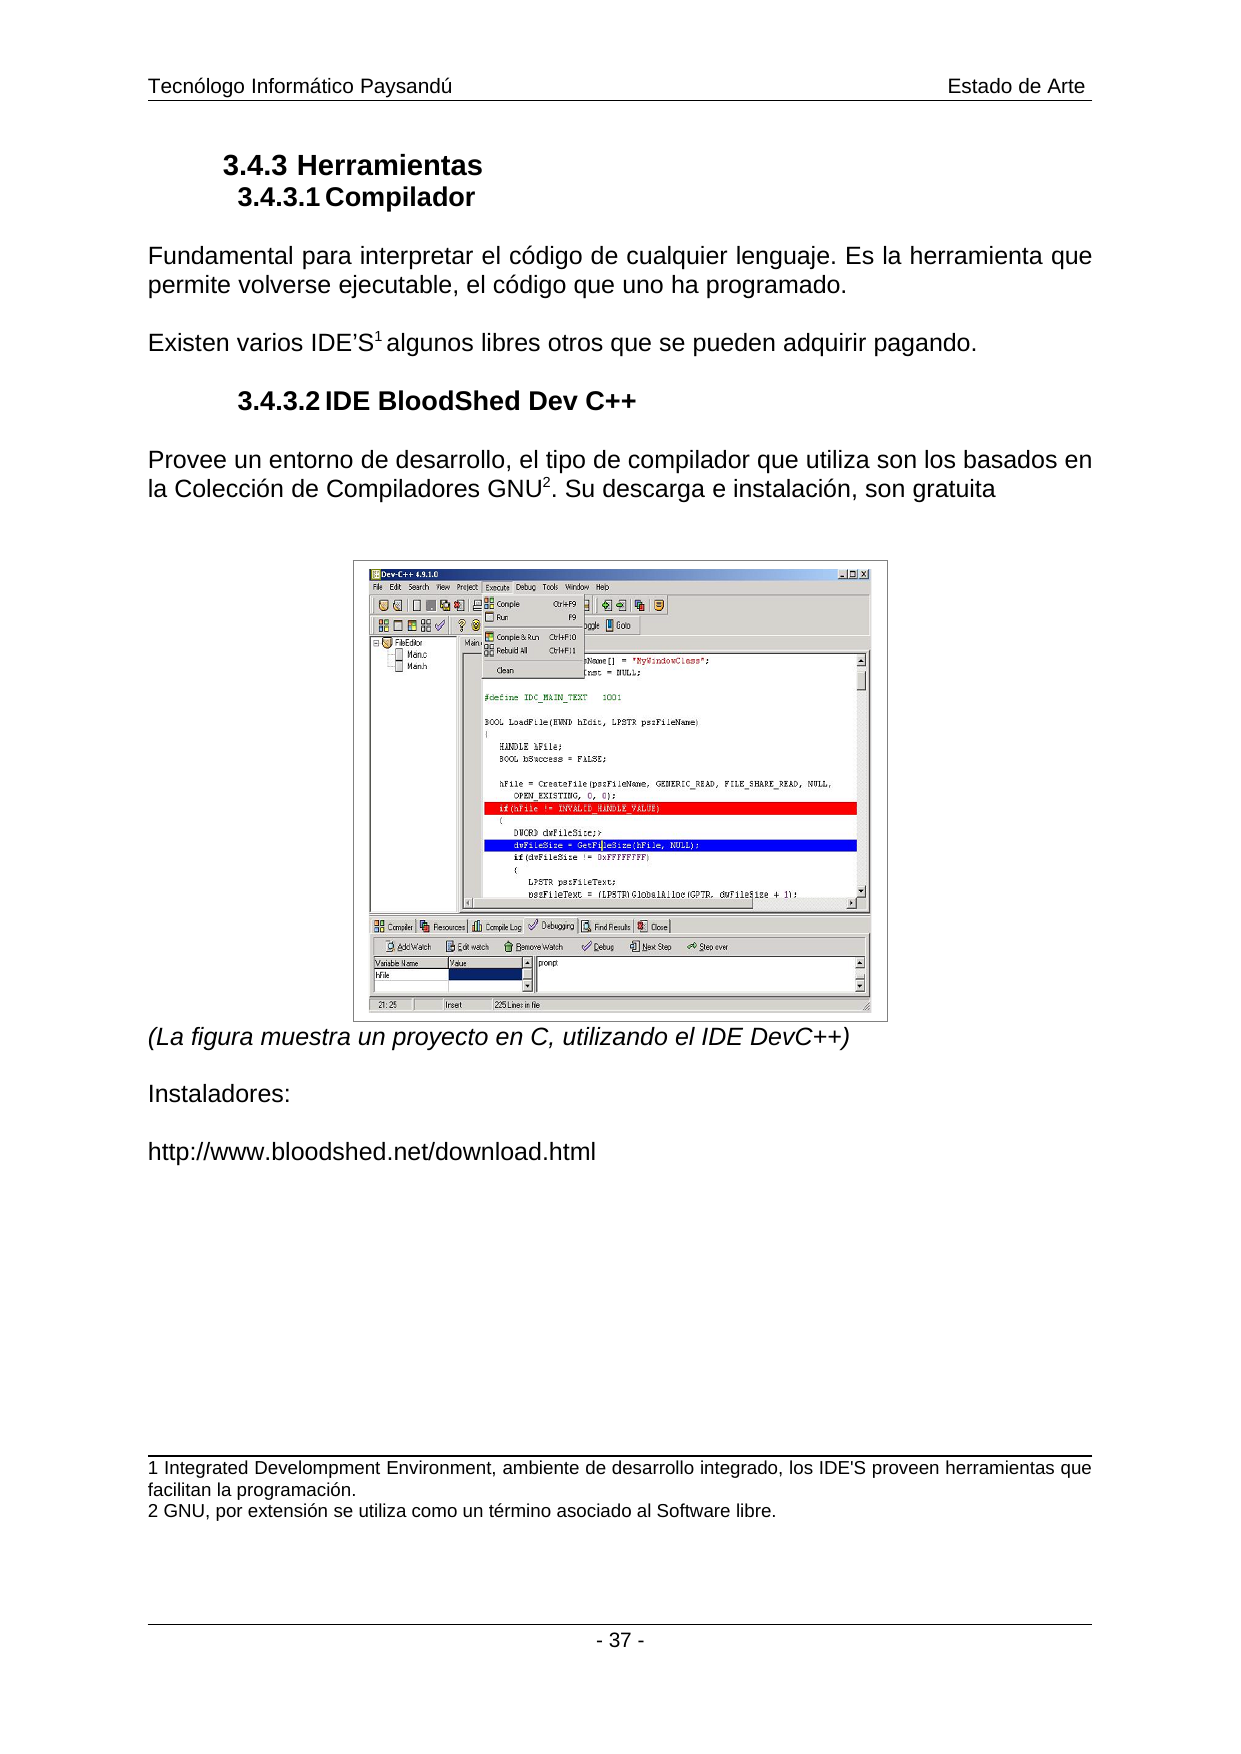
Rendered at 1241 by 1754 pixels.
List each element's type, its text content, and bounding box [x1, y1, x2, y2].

text Instaladores: [148, 1079, 1092, 1108]
text http://www.bloodshed.net/download.html [148, 1137, 1092, 1165]
text 2 GNU, por extensión se utiliza como un término asociado al Software libre. [148, 1500, 1092, 1522]
picture [368, 569, 872, 1013]
subtitle IDE BloodShed Dev C++ [237, 385, 1092, 416]
text Fundamental para interpretar el código de cualquier lenguaje. Es la herramienta que permite volverse ejecutable, el código que uno ha programado. [148, 241, 1092, 299]
text Provee un entorno de desarrollo, el tipo de compilador que utiliza son los basados en la Colección de Compiladores GNU2. Su descarga e instalación, son gratuita [148, 445, 1092, 502]
text (La figura muestra un proyecto en C, utilizando el IDE DevC++) [148, 1022, 1092, 1050]
text 1 Integrated Develompment Environment, ambiente de desarrollo integrado, los IDE'S proveen herramientas que facilitan la programación. [148, 1457, 1092, 1500]
subtitle Herramientas [223, 148, 1092, 181]
subtitle Compilador [237, 181, 1092, 212]
text Existen varios IDE’S1 algunos libres otros que se pueden adquirir pagando. [148, 327, 1092, 356]
